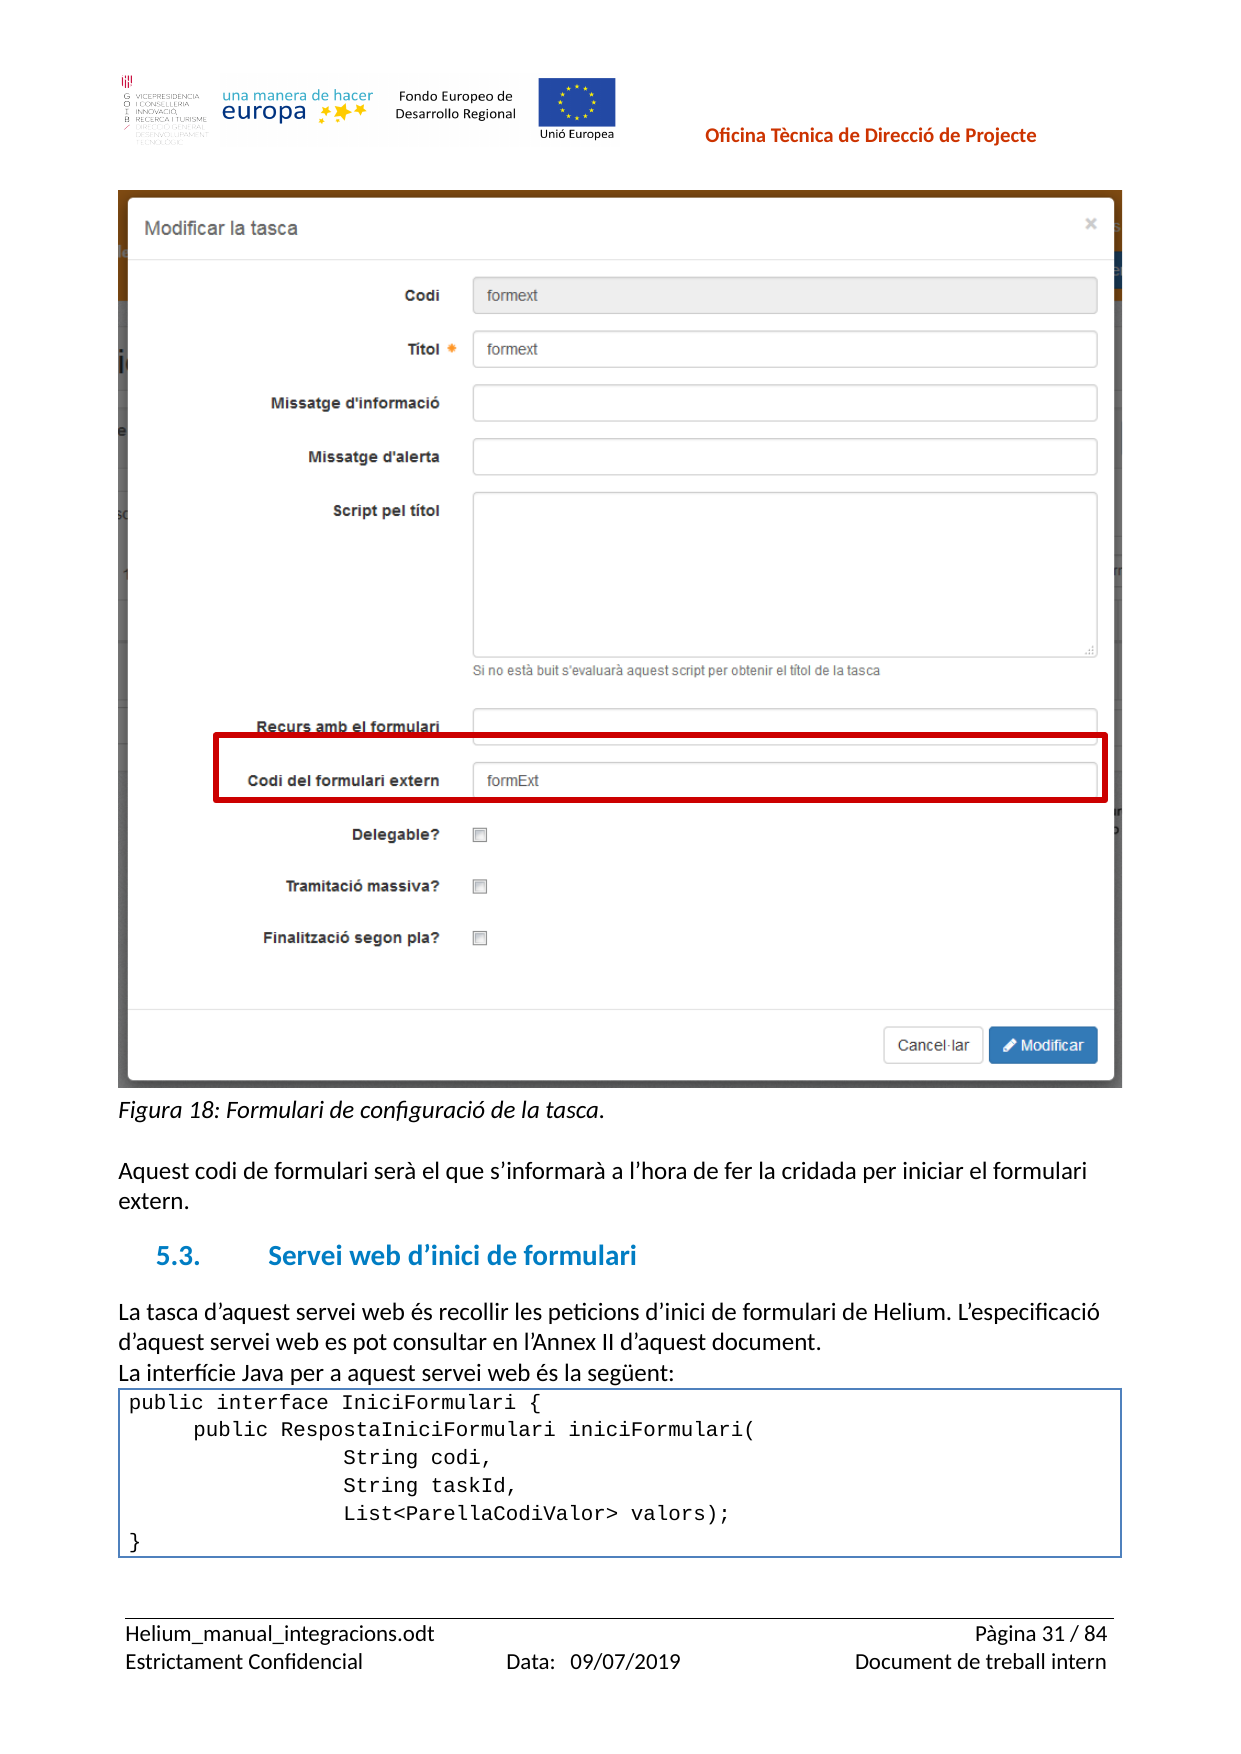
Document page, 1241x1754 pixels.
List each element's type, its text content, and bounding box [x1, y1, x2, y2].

text String codi, [120, 1443, 1120, 1471]
text public interface IniciFormulari { [120, 1390, 1120, 1415]
text List<ParellaCodiValor> valors); [120, 1499, 1120, 1527]
text String taskId, [120, 1471, 1120, 1499]
picture [118, 190, 1123, 1088]
text La tasca d’aquest servei web és recollir les peticions d’inici de formulari de Helium. L’especificació d’aquest servei web es pot consultar en l’Annex II d’aquest document. [118, 1296, 1122, 1357]
text Aquest codi de formulari serà el que s’informarà a l’hora de fer la cridada per iniciar el formulari extern. [118, 1155, 1122, 1216]
text } [120, 1527, 1120, 1556]
picture [118, 73, 213, 147]
subtitle Servei web d’inici de formulari [156, 1237, 1122, 1272]
text La interfície Java per a aquest servei web és la següent: [118, 1357, 1122, 1387]
text Figura 18: Formulari de configuració de la tasca. [118, 1088, 1122, 1124]
picture [219, 73, 621, 147]
text public RespostaIniciFormulari iniciFormulari( [120, 1415, 1120, 1443]
